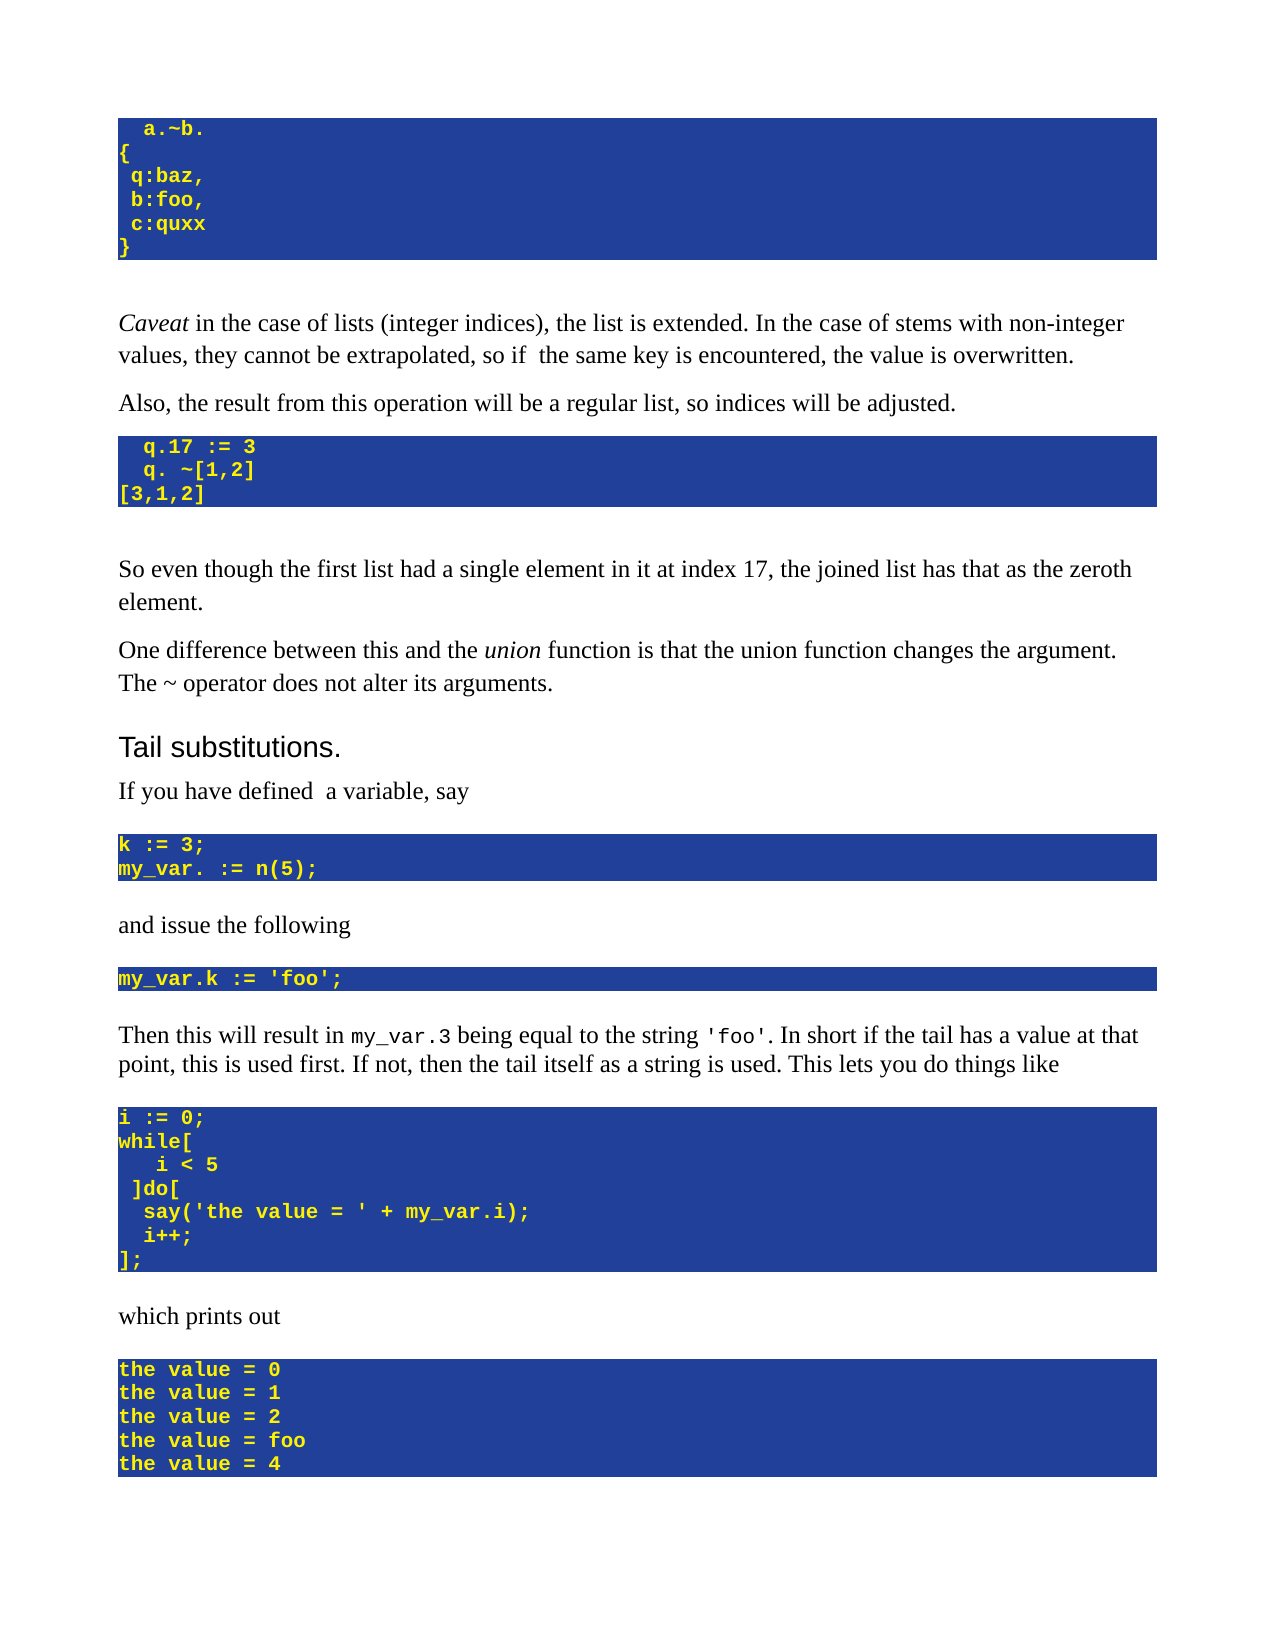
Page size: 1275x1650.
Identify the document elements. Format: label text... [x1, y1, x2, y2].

text my_var.k := 'foo'; [118, 967, 1157, 991]
text } [118, 236, 1157, 260]
text while[ [118, 1131, 1157, 1154]
text and issue the following [118, 910, 1157, 939]
text i < 5 [118, 1154, 1157, 1178]
text q:baz, [118, 165, 1157, 189]
text So even though the first list had a single element in it at index 17, the joined list has that as the zeroth element. [118, 554, 1157, 616]
text Then this will result in my_var.3 being equal to the string 'foo'. In short if the tail has a value at that point, this is used first. If not, then the tail itself as a string is used. This lets you do things like [118, 1020, 1157, 1078]
text If you have defined a variable, say [118, 776, 1157, 805]
text b:foo, [118, 189, 1157, 213]
text the value = 1 [118, 1382, 1157, 1406]
text i++; [118, 1225, 1157, 1249]
text ]; [118, 1249, 1157, 1272]
text c:quxx [118, 213, 1157, 236]
text k := 3; [118, 834, 1157, 858]
text [3,1,2] [118, 483, 1157, 507]
text i := 0; [118, 1107, 1157, 1131]
text the value = 2 [118, 1406, 1157, 1430]
subtitle Tail substitutions. [118, 730, 1157, 764]
text say('the value = ' + my_var.i); [118, 1202, 1157, 1225]
text a.~b. [118, 118, 1157, 142]
text { [118, 142, 1157, 165]
text which prints out [118, 1301, 1157, 1330]
text ]do[ [118, 1178, 1157, 1202]
text One difference between this and the union function is that the union function changes the argument. The ~ operator does not alter its arguments. [118, 635, 1157, 697]
text Caveat in the case of lists (integer indices), the list is extended. In the case of stems with non-integer values, they cannot be extrapolated, so if the same key is encountered, the value is overwritten. [118, 308, 1157, 369]
text the value = foo [118, 1430, 1157, 1453]
text q.17 := 3 [118, 436, 1157, 459]
text Also, the result from this operation will be a regular list, so indices will be adjusted. [118, 388, 1157, 417]
text my_var. := n(5); [118, 858, 1157, 881]
text the value = 4 [118, 1453, 1157, 1477]
text q. ~[1,2] [118, 459, 1157, 483]
text the value = 0 [118, 1359, 1157, 1382]
